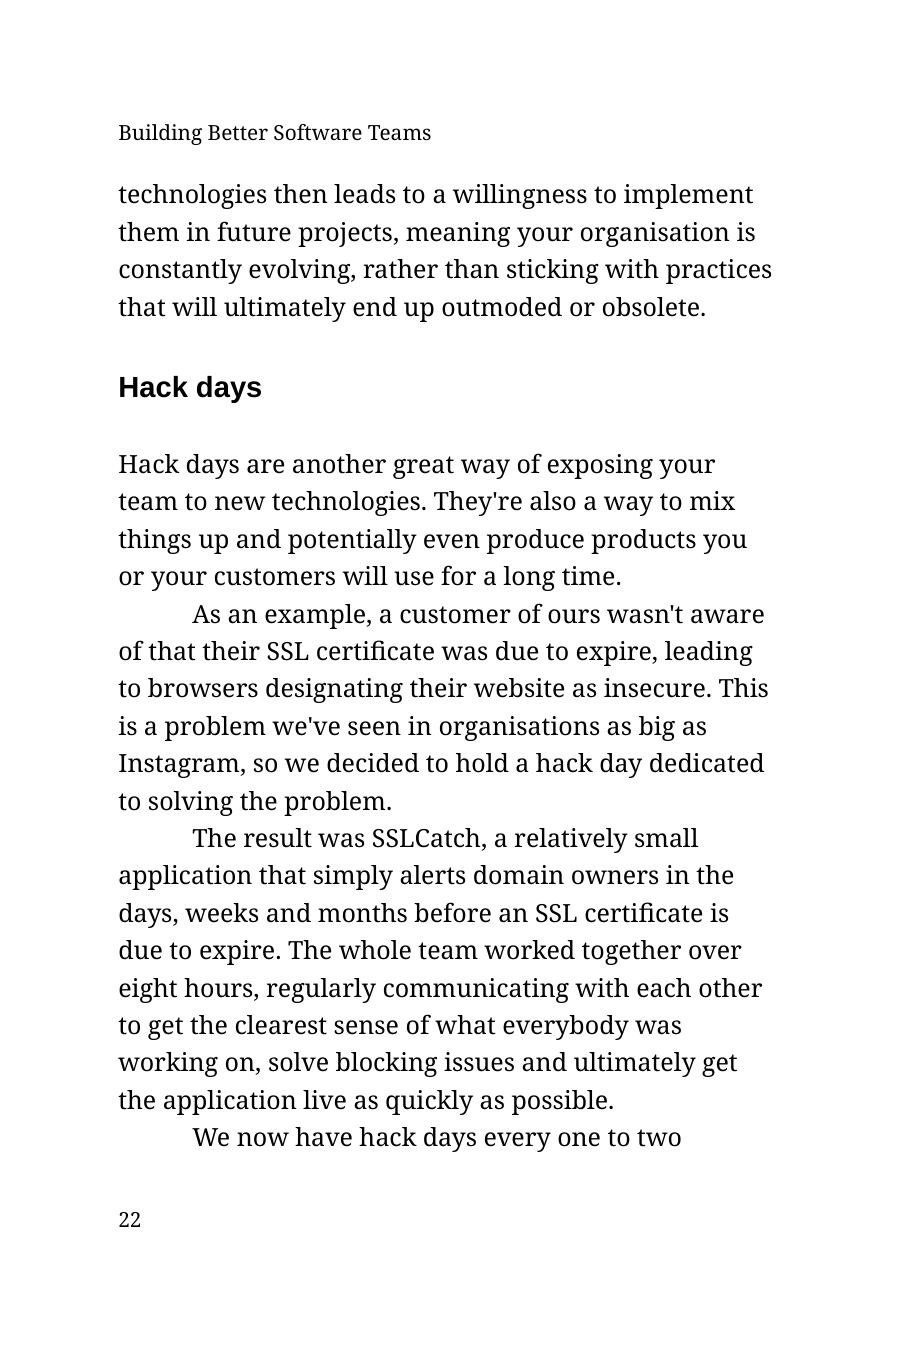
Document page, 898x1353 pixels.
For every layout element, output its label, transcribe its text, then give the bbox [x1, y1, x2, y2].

text The result was SSLCatch, a relatively small application that simply alerts domain owners in the days, weeks and months before an SSL certificate is due to expire. The whole team worked together over eight hours, regularly communicating with each other to get the clearest sense of what everybody was working on, solve blocking issues and ultimately get the application live as quickly as possible. [118, 821, 779, 1116]
text technologies then leads to a willingness to implement them in future projects, meaning your organisation is constantly evolving, rather than sticking with practices that will ultimately end up outmoded or obsolete. [118, 177, 779, 323]
text Hack days are another great way of exposing your team to new technologies. They're also a way to mix things up and potentially even produce products you or your customers will use for a long time. [118, 447, 779, 593]
subtitle Hack days [118, 370, 779, 403]
text As an example, a customer of ours wasn't aware of that their SSL certificate was due to expire, leading to browsers designating their website as insecure. This is a problem we've seen in organisations as big as Instagram, so we decided to hold a hack day dedicated to solving the problem. [118, 596, 779, 817]
text We now have hack days every one to two [118, 1120, 779, 1154]
